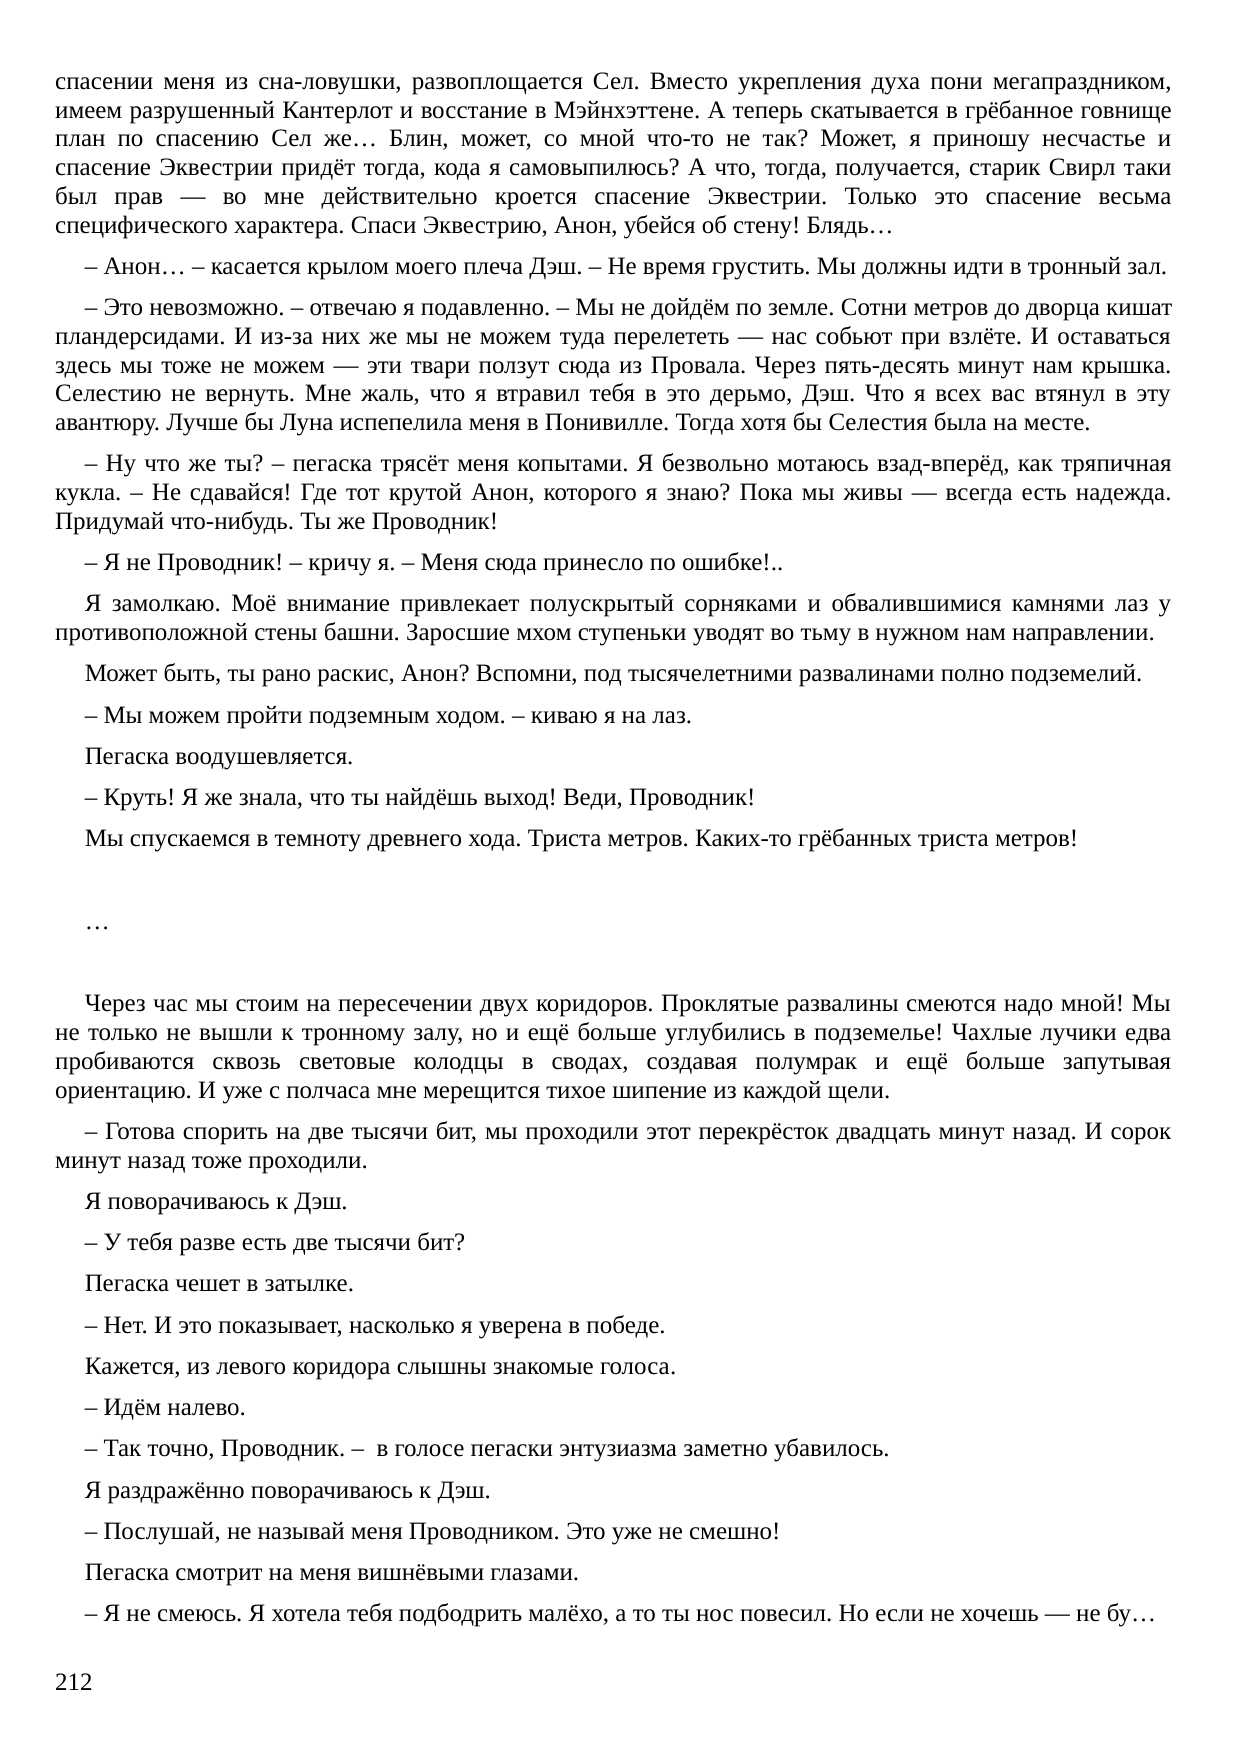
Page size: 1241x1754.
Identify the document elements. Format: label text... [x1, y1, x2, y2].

text Я раздражённо поворачиваюсь к Дэш. [55, 1475, 1173, 1503]
text Мы спускаемся в темноту древнего хода. Триста метров. Каких-то грёбанных триста метров! [55, 823, 1173, 852]
text – Так точно, Проводник. – в голосе пегаски энтузиазма заметно убавилось. [55, 1433, 1173, 1462]
text – Я не смеюсь. Я хотела тебя подбодрить малёхо, а то ты нос повесил. Но если не хочешь — не бу… [55, 1598, 1173, 1627]
text – Послушай, не называй меня Проводником. Это уже не смешно! [55, 1516, 1173, 1545]
text – Ну что же ты? – пегаска трясёт меня копытами. Я безвольно мотаюсь взад-вперёд, как тряпичная кукла. – Не сдавайся! Где тот крутой Анон, которого я знаю? Пока мы живы — всегда есть надежда. Придумай что-нибудь. Ты же Проводник! [55, 448, 1173, 535]
text – Круть! Я же знала, что ты найдёшь выход! Веди, Проводник! [55, 782, 1173, 811]
text Может быть, ты рано раскис, Анон? Вспомни, под тысячелетними развалинами полно подземелий. [55, 658, 1173, 687]
text спасении меня из сна-ловушки, развоплощается Сел. Вместо укрепления духа пони мегапраздником, имеем разрушенный Кантерлот и восстание в Мэйнхэттене. А теперь скатывается в грёбанное говнище план по спасению Сел же… Блин, может, со мной что-то не так? Может, я приношу несчастье и спасение Эквестрии придёт тогда, кода я самовыпилюсь? А что, тогда, получается, старик Свирл таки был прав — во мне действительно кроется спасение Эквестрии. Только это спасение весьма специфического характера. Спаси Эквестрию, Анон, убейся об стену! Блядь… [55, 66, 1173, 238]
text – Я не Проводник! – кричу я. – Меня сюда принесло по ошибке!.. [55, 547, 1173, 576]
text Я замолкаю. Моё внимание привлекает полускрытый сорняками и обвалившимися камнями лаз у противоположной стены башни. Заросшие мхом ступеньки уводят во тьму в нужном нам направлении. [55, 588, 1173, 646]
text – Мы можем пройти подземным ходом. – киваю я на лаз. [55, 700, 1173, 728]
text Пегаска чешет в затылке. [55, 1268, 1173, 1297]
text – Нет. И это показывает, насколько я уверена в победе. [55, 1310, 1173, 1338]
text – Готова спорить на две тысячи бит, мы проходили этот перекрёсток двадцать минут назад. И сорок минут назад тоже проходили. [55, 1116, 1173, 1173]
text Пегаска смотрит на меня вишнёвыми глазами. [55, 1557, 1173, 1586]
text Я поворачиваюсь к Дэш. [55, 1186, 1173, 1215]
text – Идём налево. [55, 1392, 1173, 1421]
text – У тебя разве есть две тысячи бит? [55, 1227, 1173, 1256]
text … [55, 906, 1173, 935]
text – Анон… – касается крылом моего плеча Дэш. – Не время грустить. Мы должны идти в тронный зал. [55, 251, 1173, 280]
text Кажется, из левого коридора слышны знакомые голоса. [55, 1351, 1173, 1380]
text Через час мы стоим на пересечении двух коридоров. Проклятые развалины смеются надо мной! Мы не только не вышли к тронному залу, но и ещё больше углубились в подземелье! Чахлые лучики едва пробиваются сквозь световые колодцы в сводах, создавая полумрак и ещё больше запутывая ориентацию. И уже с полчаса мне мерещится тихое шипение из каждой щели. [55, 988, 1173, 1103]
text – Это невозможно. – отвечаю я подавленно. – Мы не дойдём по земле. Сотни метров до дворца кишат пландерсидами. И из-за них же мы не можем туда перелететь — нас собьют при взлёте. И оставаться здесь мы тоже не можем — эти твари ползут сюда из Провала. Через пять-десять минут нам крышка. Селестию не вернуть. Мне жаль, что я втравил тебя в это дерьмо, Дэш. Что я всех вас втянул в эту авантюру. Лучше бы Луна испепелила меня в Понивилле. Тогда хотя бы Селестия была на месте. [55, 292, 1173, 436]
text Пегаска воодушевляется. [55, 741, 1173, 770]
